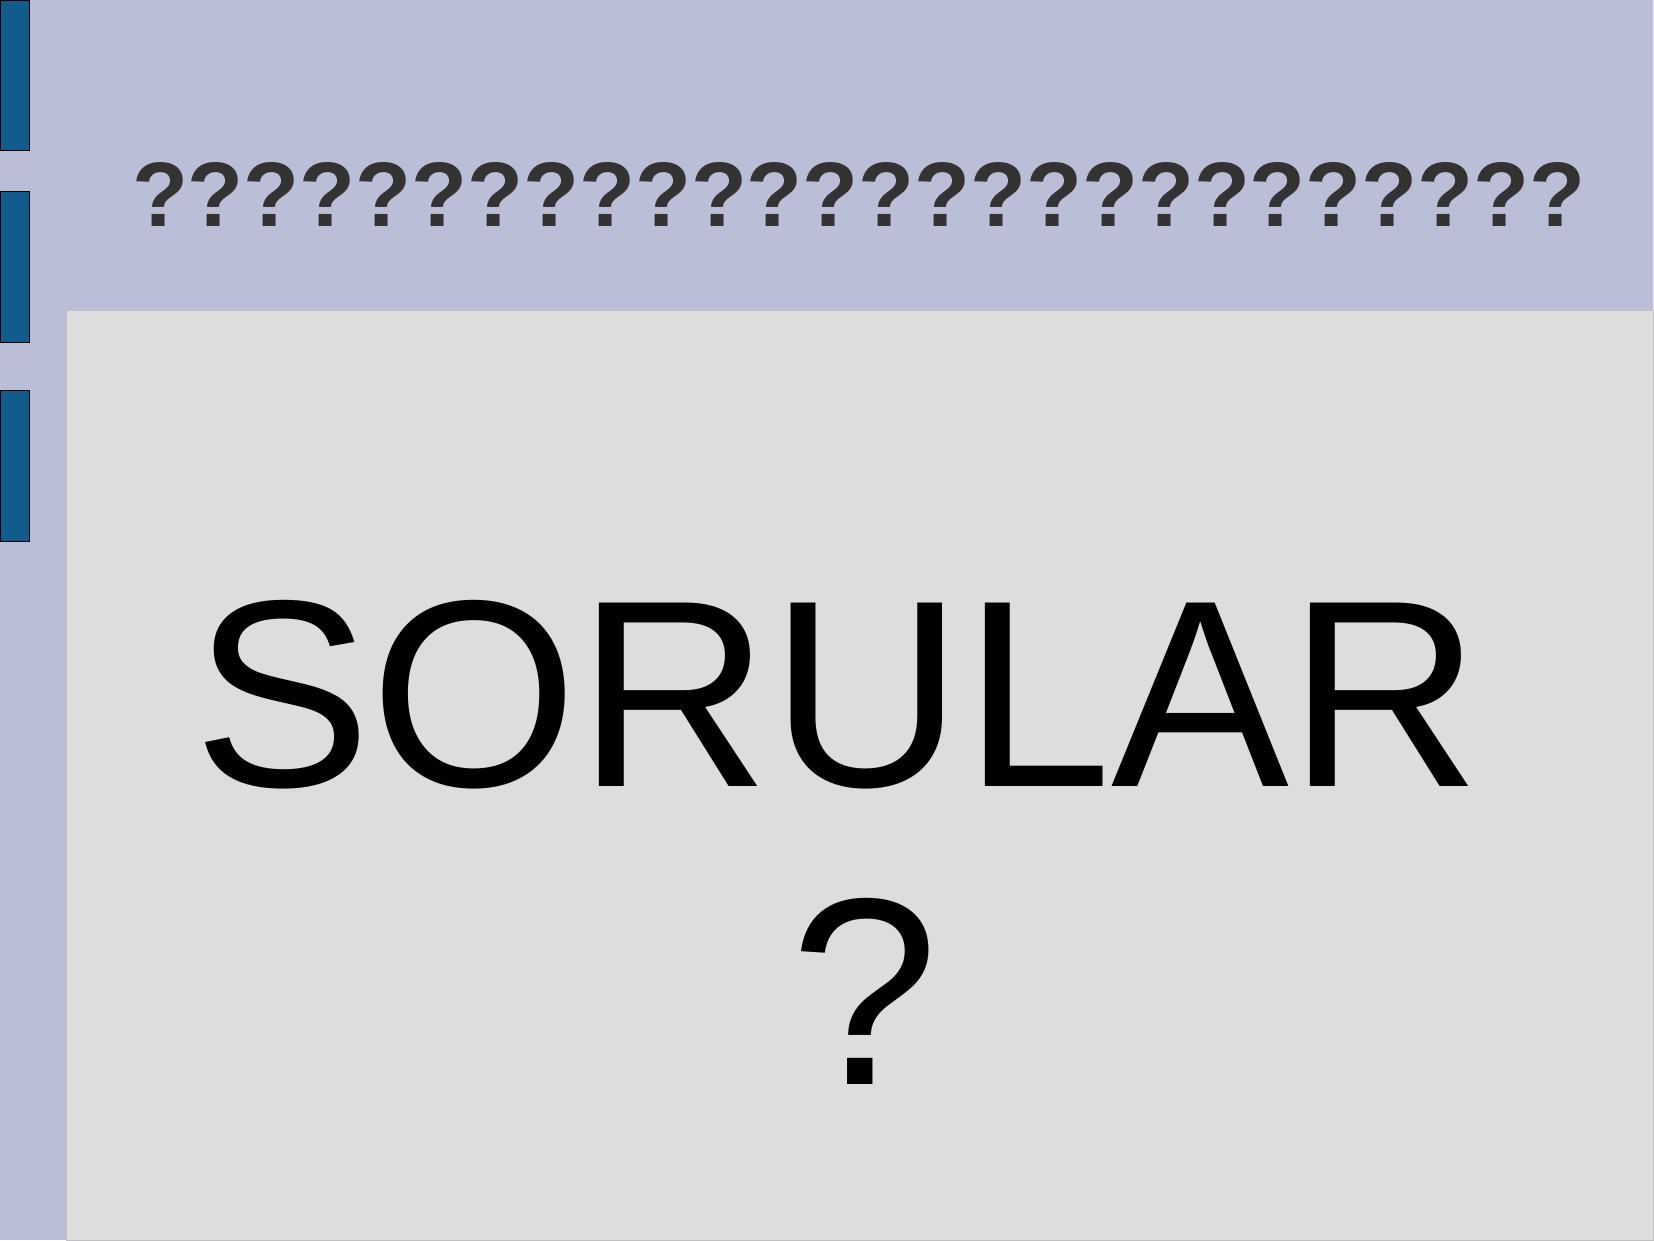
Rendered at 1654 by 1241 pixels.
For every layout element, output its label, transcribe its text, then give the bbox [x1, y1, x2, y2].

title ?????????????????????????? [121, 91, 1625, 299]
list SORULAR ? [123, 544, 1536, 1241]
